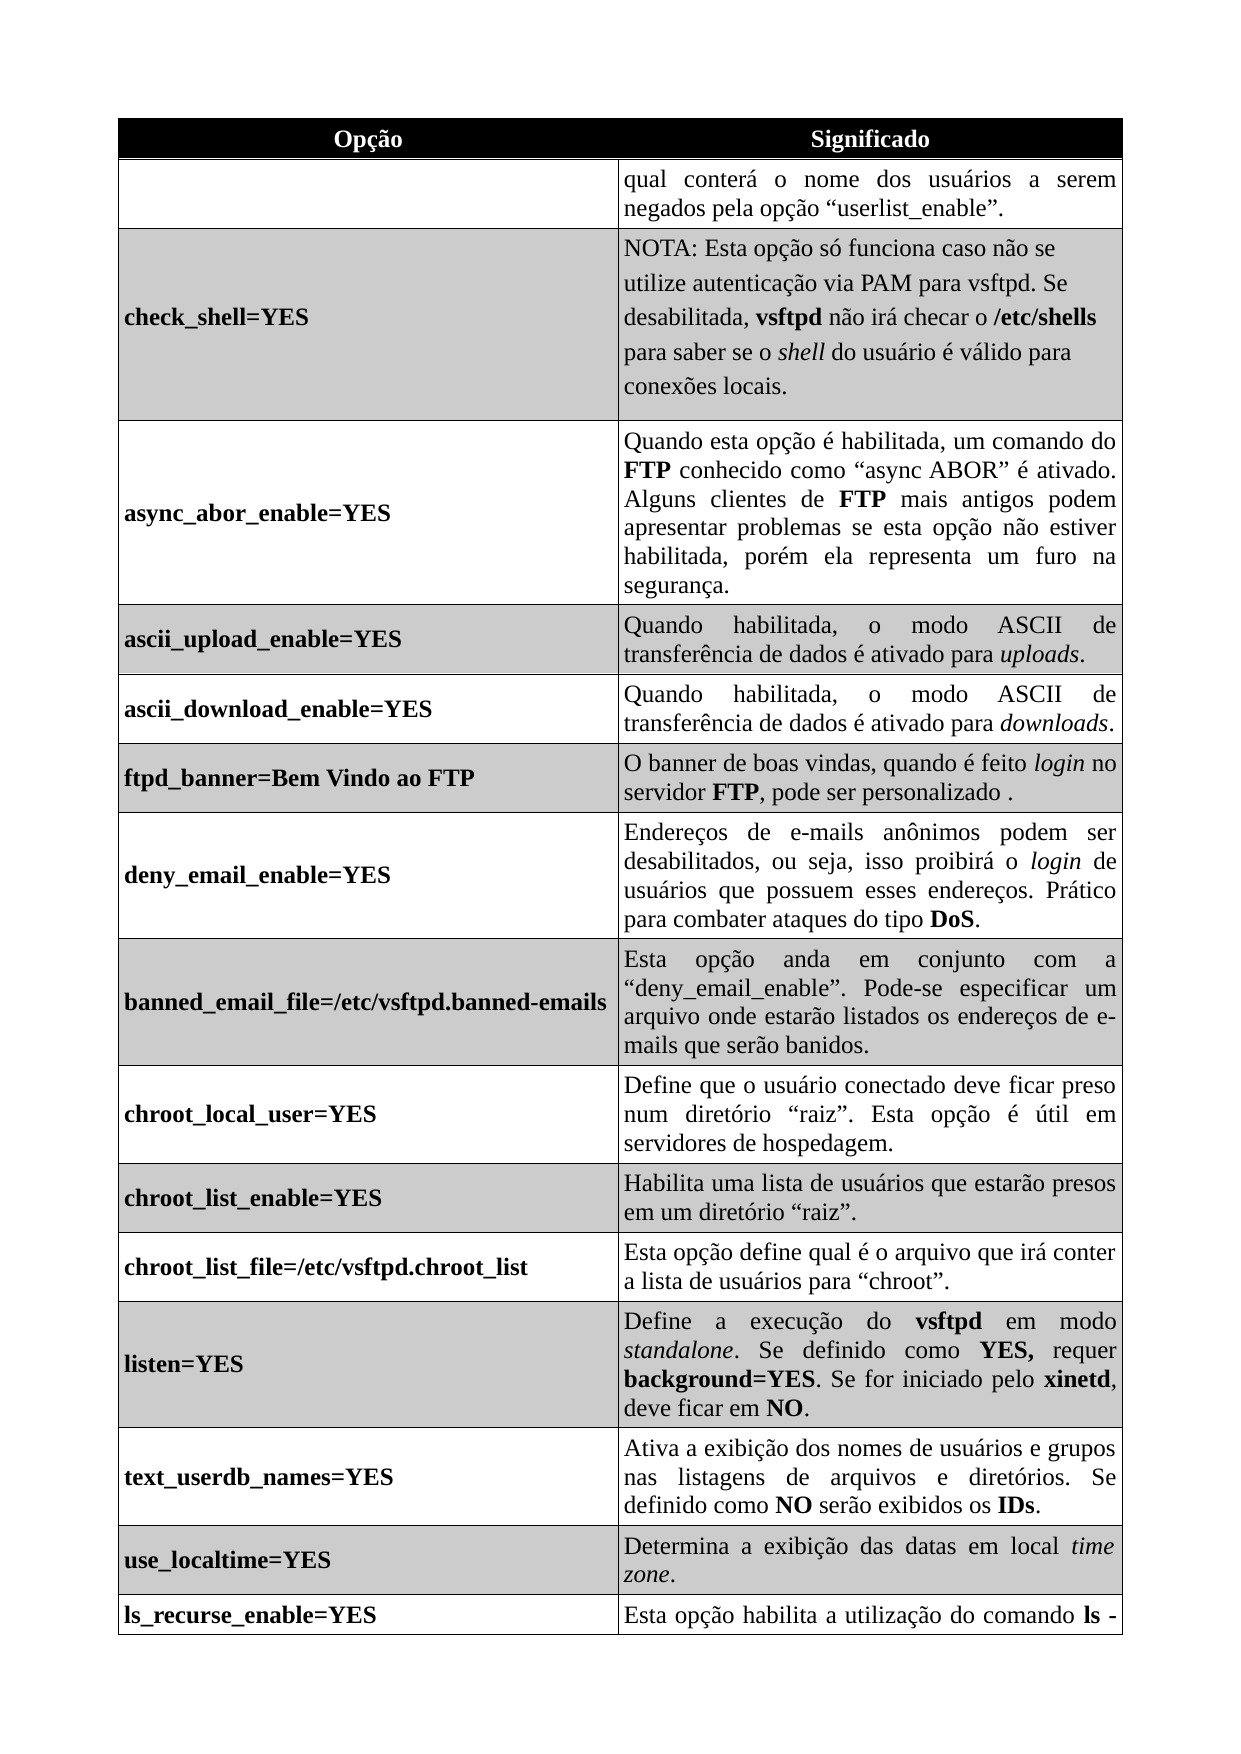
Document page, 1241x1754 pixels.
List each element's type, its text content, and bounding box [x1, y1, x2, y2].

table_cell NOTA: Esta opção só funciona caso não se utilize autenticação via PAM para vsftpd. Se desabilitada, vsftpd não irá checar o /etc/shells para saber se o shell do usuário é válido para conexões locais. [619, 229, 1122, 420]
table_cell O banner de boas vindas, quando é feito login no servidor FTP, pode ser personalizado . [619, 744, 1122, 812]
table_cell Endereços de e-mails anônimos podem ser desabilitados, ou seja, isso proibirá o login de usuários que possuem esses endereços. Prático para combater ataques do tipo DoS. [619, 813, 1122, 938]
table_cell ls_recurse_enable=YES [119, 1595, 618, 1634]
table_cell chroot_list_file=/etc/vsftpd.chroot_list [119, 1233, 618, 1301]
table_cell [119, 160, 618, 227]
table_cell Define a execução do vsftpd em modo standalone. Se definido como YES, requer background=YES. Se for iniciado pelo xinetd, deve ficar em NO. [619, 1302, 1122, 1427]
table_cell deny_email_enable=YES [119, 813, 618, 938]
table_cell ascii_upload_enable=YES [119, 605, 618, 673]
table_cell async_abor_enable=YES [119, 421, 618, 604]
table_header Opção [119, 119, 618, 158]
table_cell text_userdb_names=YES [119, 1428, 618, 1525]
table_cell Esta opção habilita a utilização do comando ls [619, 1595, 1122, 1634]
table_cell Ativa a exibição dos nomes de usuários e grupos nas listagens de arquivos e diretórios. Se definido como NO serão exibidos os IDs. [619, 1428, 1122, 1525]
table_cell Define que o usuário conectado deve ficar preso num diretório “raiz”. Esta opção é útil em servidores de hospedagem. [619, 1066, 1122, 1162]
table_cell Determina a exibição das datas em local time zone. [619, 1526, 1122, 1594]
table_cell Quando habilitada, o modo ASCII de transferência de dados é ativado para downloads. [619, 675, 1122, 742]
table_header Significado [618, 119, 1122, 158]
table_cell Esta opção anda em conjunto com a “deny_email_enable”. Pode-se especificar um arquivo onde estarão listados os endereços de e-mails que serão banidos. [619, 939, 1122, 1065]
table_cell chroot_local_user=YES [119, 1066, 618, 1162]
table_cell Quando esta opção é habilitada, um comando do FTP conhecido como “async ABOR” é ativado. Alguns clientes de FTP mais antigos podem apresentar problemas se esta opção não estiver habilitada, porém ela representa um furo na segurança. [619, 421, 1122, 604]
table_cell use_localtime=YES [119, 1526, 618, 1594]
table_cell banned_email_file=/etc/vsftpd.banned-emails [119, 939, 618, 1065]
table_cell check_shell=YES [119, 229, 618, 420]
table_cell listen=YES [119, 1302, 618, 1427]
table_cell Esta opção define qual é o arquivo que irá conter a lista de usuários para “chroot”. [619, 1233, 1122, 1301]
table_cell qual conterá o nome dos usuários a serem negados pela opção “userlist_enable”. [619, 160, 1122, 227]
table_cell Quando habilitada, o modo ASCII de transferência de dados é ativado para uploads. [619, 605, 1122, 673]
table_cell ftpd_banner=Bem Vindo ao FTP [119, 744, 618, 812]
table_cell ascii_download_enable=YES [119, 675, 618, 742]
table_cell Habilita uma lista de usuários que estarão presos em um diretório “raiz”. [619, 1164, 1122, 1232]
table_cell chroot_list_enable=YES [119, 1164, 618, 1232]
